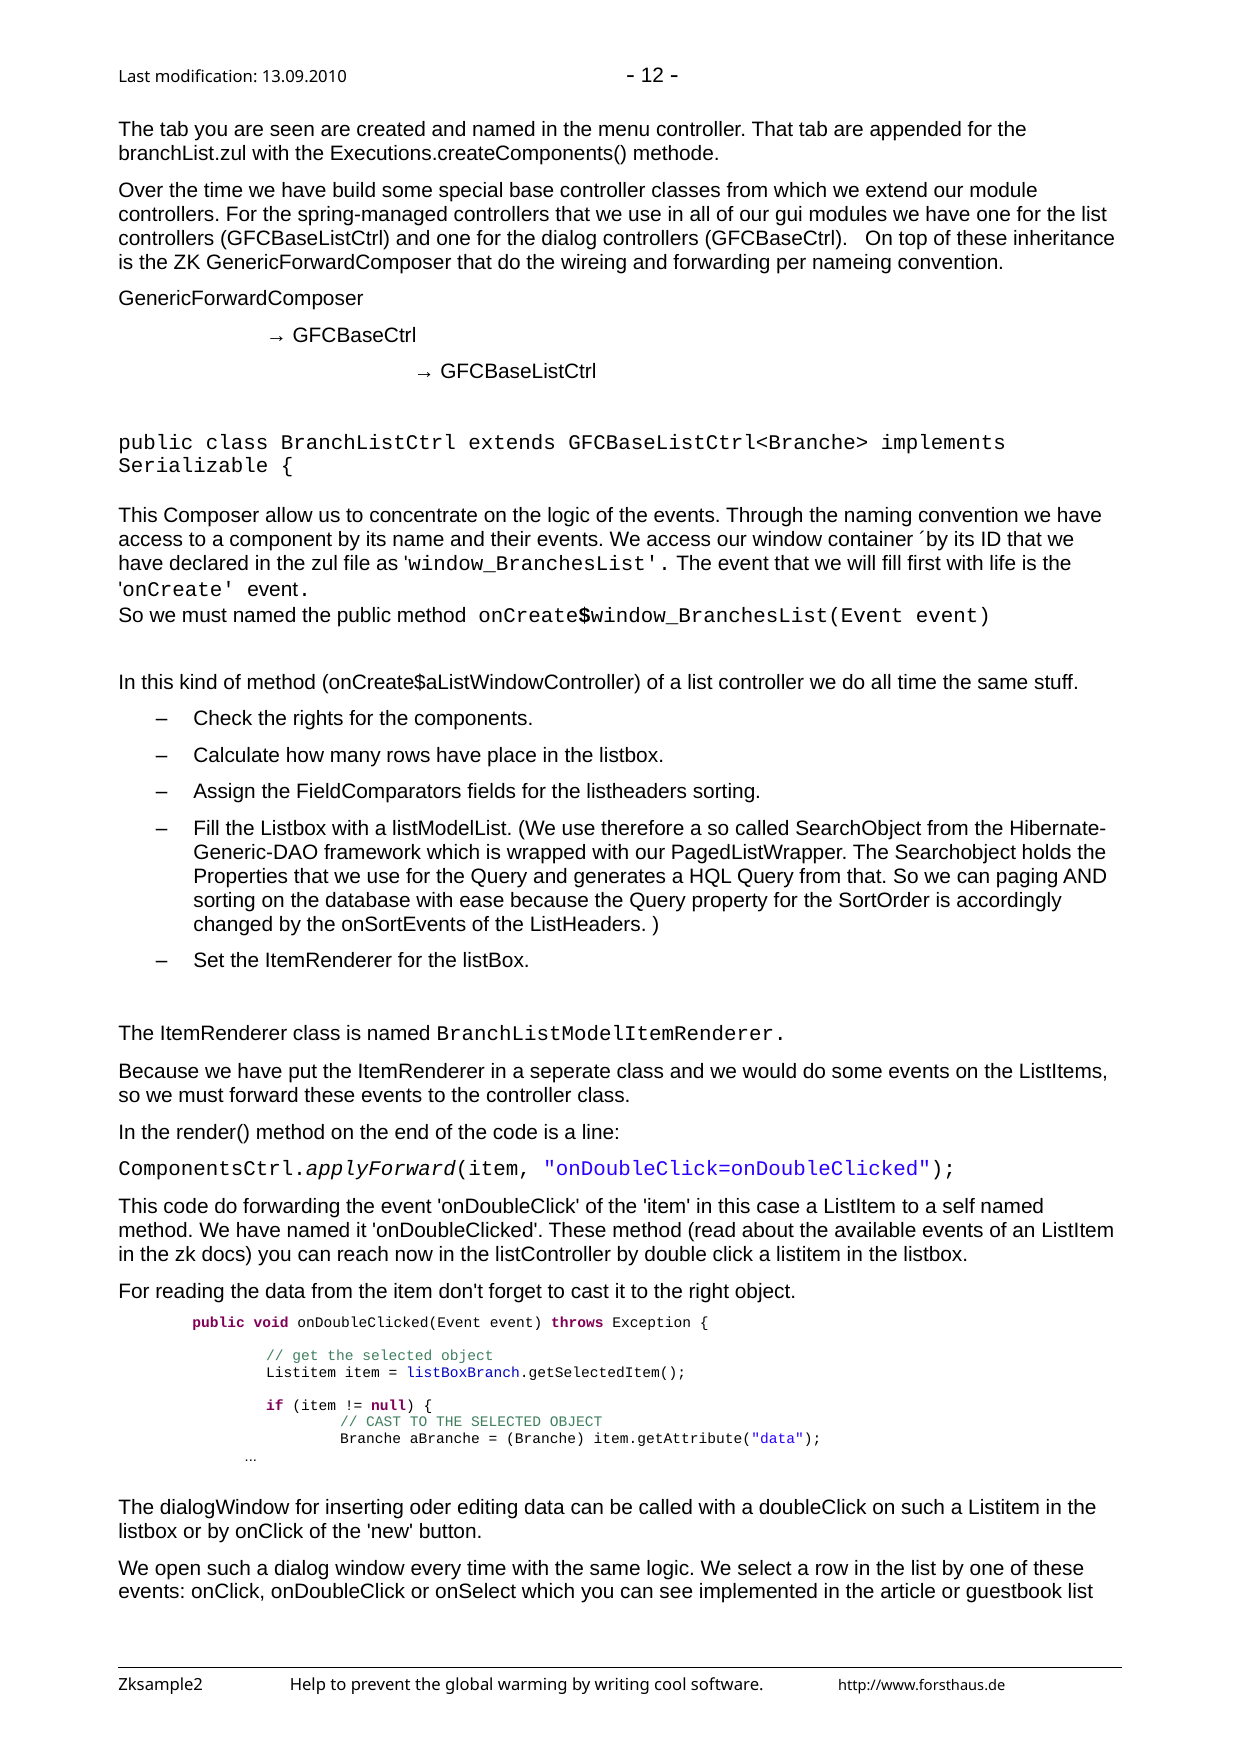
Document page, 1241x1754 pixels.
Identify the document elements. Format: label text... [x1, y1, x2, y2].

text ComponentsCtrl.applyForward(item, "onDoubleClick=onDoubleClicked"); [118, 1158, 1122, 1182]
text This code do forwarding the event 'onDoubleClick' of the 'item' in this case a ListItem to a self named method. We have named it 'onDoubleClicked'. These method (read about the available events of an ListItem in the zk docs) you can reach now in the listController by double click a listitem in the listbox. [118, 1194, 1122, 1266]
list Calculate how many rows have place in the listbox. [156, 742, 1122, 767]
text Because we have put the ItemRenderer in a seperate class and we would do some events on the ListItems, so we must forward these events to the controller class. [118, 1059, 1122, 1107]
text The dialogWindow for inserting oder editing data can be called with a doubleClick on such a Listitem in the listbox or by onClick of the 'new' button. [118, 1495, 1122, 1543]
list Set the ItemRenderer for the listBox. [156, 948, 1122, 972]
text For reading the data from the item don't forget to cast it to the right object. [118, 1279, 1122, 1303]
text // get the selected object [118, 1348, 1122, 1365]
text GenericForwardComposer [118, 286, 1122, 310]
text In the render() method on the end of the code is a line: [118, 1120, 1122, 1146]
list Check the rights for the components. [156, 706, 1122, 730]
list Assign the FieldComparators fields for the listheaders sorting. [156, 779, 1122, 803]
text The ItemRenderer class is named BranchListModelItemRenderer. [118, 1021, 1122, 1047]
text if (item != null) { [118, 1398, 1122, 1414]
text We open such a dialog window every time with the same logic. We select a row in the list by one of these events: onClick, onDoubleClick or onSelect which you can see implemented in the article or guestbook list [118, 1555, 1122, 1603]
text // CAST TO THE SELECTED OBJECT [118, 1414, 1122, 1431]
list Fill the Listbox with a listModelList. (We use therefore a so called SearchObject from the Hibernate-Generic-DAO framework which is wrapped with our PagedListWrapper. The Searchobject holds the Properties that we use for the Query and generates a HQL Query from that. So we can paging AND sorting on the database with ease because the Query property for the SortOrder is accordingly changed by the onSortEvents of the ListHeaders. ) [156, 816, 1122, 936]
text → GFCBaseListCtrl [118, 359, 1122, 383]
text This Composer allow us to concentrate on the logic of the events. Through the naming convention we have access to a component by its name and their events. We access our window container ´by its ID that we have declared in the zul file as 'window_BranchesList'. The event that we will fill first with life is the 'onCreate' event. [118, 503, 1122, 602]
text The tab you are seen are created and named in the menu controller. That tab are appended for the branchList.zul with the Executions.createComponents() methode. [118, 117, 1122, 165]
text Branche aBranche = (Branche) item.getAttribute("data"); [118, 1431, 1122, 1448]
text ... [118, 1448, 1122, 1466]
text public class BranchListCtrl extends GFCBaseListCtrl<Branche> implements Serializable { [118, 432, 1122, 479]
text public void onDoubleClicked(Event event) throws Exception { [118, 1315, 1122, 1332]
text In this kind of method (onCreate$aListWindowController) of a list controller we do all time the same stuff. [118, 669, 1122, 693]
text So we must named the public method onCreate$window_BranchesList(Event event) [118, 602, 1122, 628]
text Over the time we have build some special base controller classes from which we extend our module controllers. For the spring-managed controllers that we use in all of our gui modules we have one for the list controllers (GFCBaseListCtrl) and one for the dialog controllers (GFCBaseCtrl). On top of these inheritance is the ZK GenericForwardComposer that do the wireing and forwarding per nameing convention. [118, 178, 1122, 273]
text Listitem item = listBoxBranch.getSelectedItem(); [118, 1365, 1122, 1381]
text → GFCBaseCtrl [118, 322, 1122, 346]
